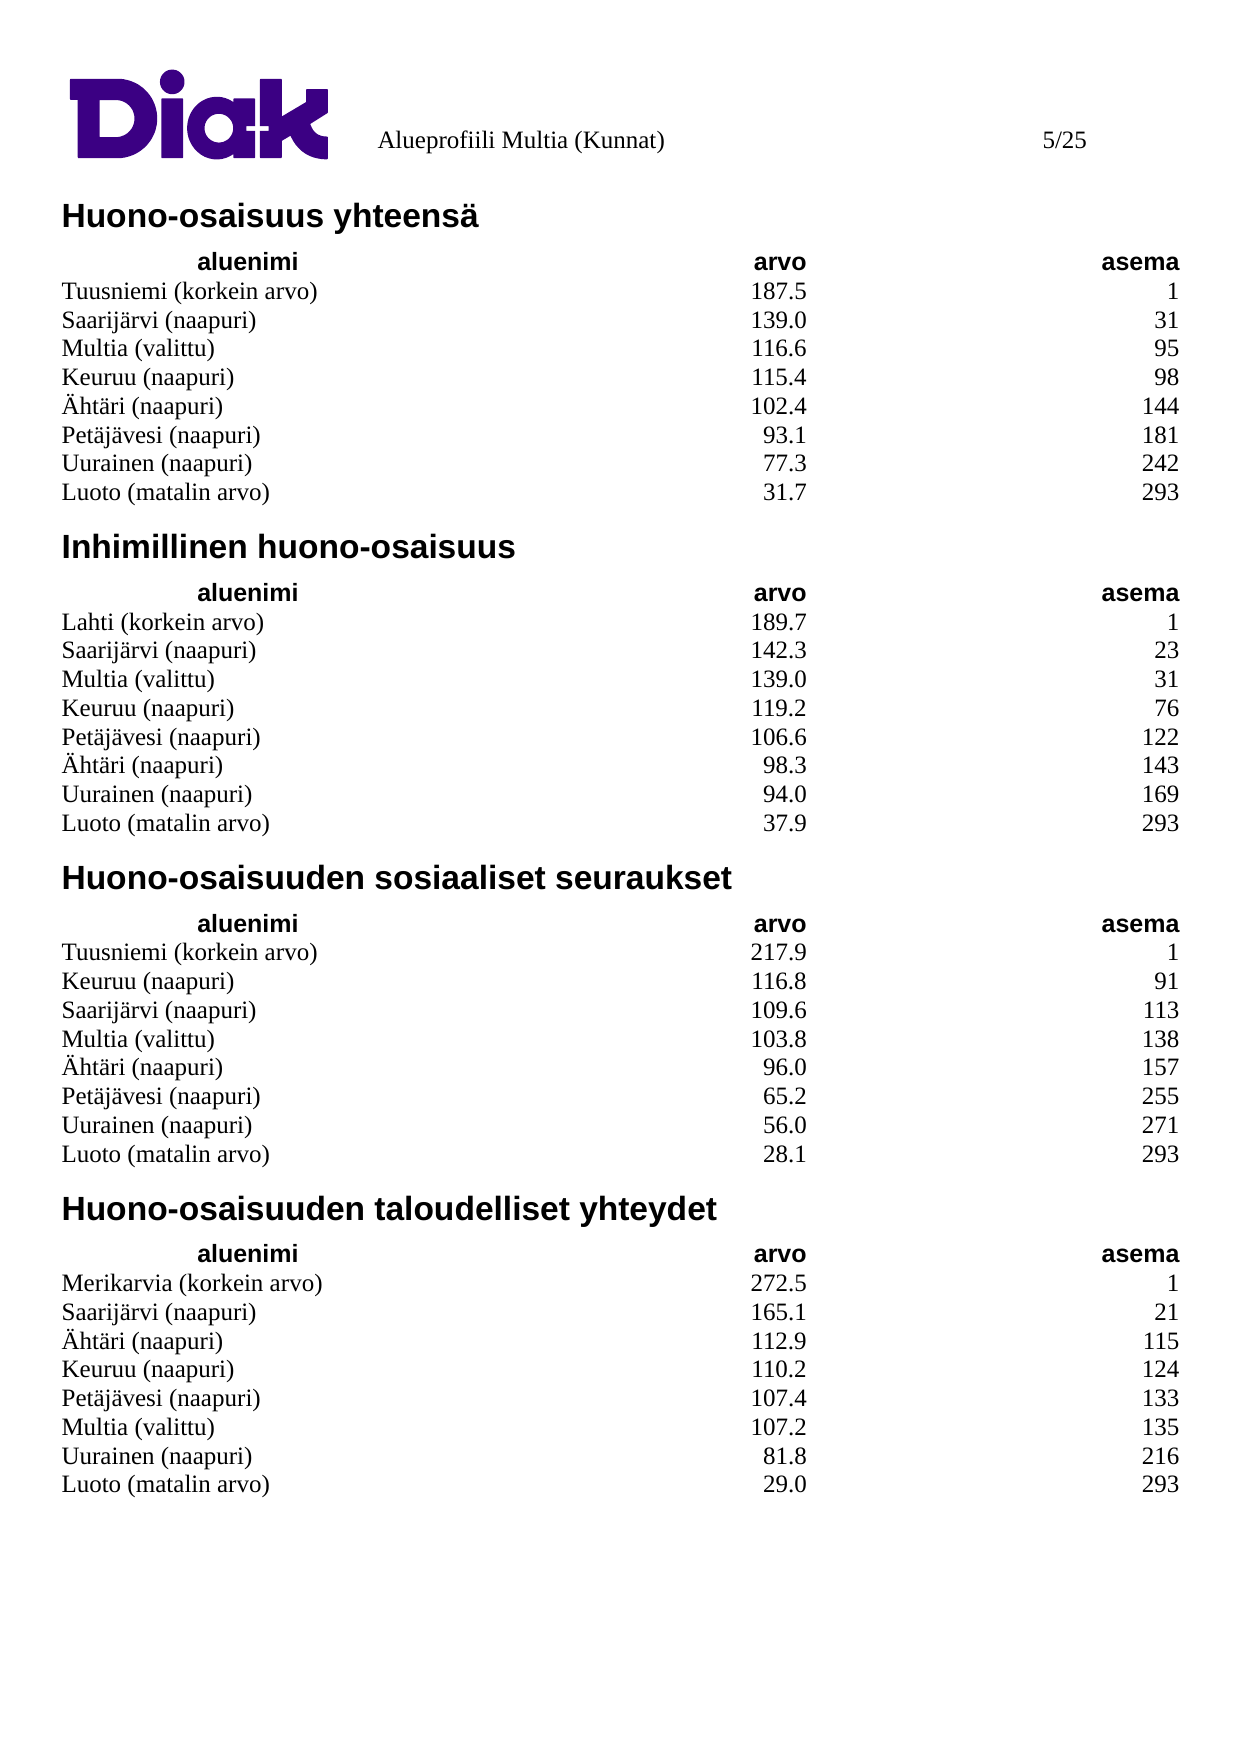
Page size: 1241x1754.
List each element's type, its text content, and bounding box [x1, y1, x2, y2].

table_cell 142.3 [434, 636, 806, 664]
table_cell 81.8 [434, 1441, 806, 1469]
table_cell Tuusniemi (korkein arvo) [61, 938, 434, 966]
table_cell 96.0 [434, 1053, 806, 1081]
table_cell Luoto (matalin arvo) [61, 477, 434, 506]
table_cell Uurainen (naapuri) [61, 779, 434, 808]
table_cell 115 [806, 1326, 1179, 1354]
table_header asema [806, 578, 1179, 607]
table_cell 169 [806, 779, 1179, 808]
subtitle Huono-osaisuuden taloudelliset yhteydet [61, 1188, 1179, 1227]
table_cell 115.4 [434, 362, 806, 391]
table_cell 293 [806, 1139, 1179, 1167]
table_cell 119.2 [434, 693, 806, 722]
table_header aluenimi [61, 909, 434, 937]
table_header aluenimi [61, 1240, 434, 1268]
table_cell 122 [806, 722, 1179, 751]
table_cell Multia (valittu) [61, 664, 434, 693]
table_cell 23 [806, 636, 1179, 664]
table_cell 144 [806, 391, 1179, 420]
table_cell 91 [806, 966, 1179, 995]
table_cell Petäjävesi (naapuri) [61, 1383, 434, 1412]
table_cell 110.2 [434, 1355, 806, 1383]
table_cell 1 [806, 607, 1179, 636]
table_cell Luoto (matalin arvo) [61, 1470, 434, 1498]
table_cell Luoto (matalin arvo) [61, 1139, 434, 1167]
table_header asema [806, 247, 1179, 276]
table_cell Lahti (korkein arvo) [61, 607, 434, 636]
table_cell 135 [806, 1412, 1179, 1441]
table_cell 217.9 [434, 938, 806, 966]
table_header aluenimi [61, 578, 434, 607]
table_cell Saarijärvi (naapuri) [61, 305, 434, 333]
table_header arvo [434, 578, 806, 607]
table_cell Uurainen (naapuri) [61, 449, 434, 477]
table_cell 143 [806, 751, 1179, 779]
table_cell 116.6 [434, 334, 806, 362]
subtitle Inhimillinen huono-osaisuus [61, 527, 1179, 566]
table_cell 109.6 [434, 995, 806, 1024]
table_cell 139.0 [434, 305, 806, 333]
table_cell 272.5 [434, 1268, 806, 1297]
table_cell Saarijärvi (naapuri) [61, 1297, 434, 1326]
table_cell 139.0 [434, 664, 806, 693]
table_cell 187.5 [434, 276, 806, 305]
table_cell Ähtäri (naapuri) [61, 751, 434, 779]
table_header arvo [434, 247, 806, 276]
table_cell 1 [806, 1268, 1179, 1297]
table_cell Ähtäri (naapuri) [61, 391, 434, 420]
table_header arvo [434, 1240, 806, 1268]
table_cell Saarijärvi (naapuri) [61, 995, 434, 1024]
table_cell 138 [806, 1024, 1179, 1052]
table_cell 293 [806, 1470, 1179, 1498]
table_cell 94.0 [434, 779, 806, 808]
table_cell Multia (valittu) [61, 334, 434, 362]
table_cell Tuusniemi (korkein arvo) [61, 276, 434, 305]
table_header asema [806, 1240, 1179, 1268]
table_cell 1 [806, 276, 1179, 305]
table_cell Ähtäri (naapuri) [61, 1326, 434, 1354]
table_cell Petäjävesi (naapuri) [61, 420, 434, 448]
table_cell 98 [806, 362, 1179, 391]
subtitle Huono-osaisuus yhteensä [61, 196, 1179, 235]
table_cell 107.4 [434, 1383, 806, 1412]
table_cell 31 [806, 664, 1179, 693]
table_cell 102.4 [434, 391, 806, 420]
table_cell Keuruu (naapuri) [61, 966, 434, 995]
table_cell 28.1 [434, 1139, 806, 1167]
table_cell 112.9 [434, 1326, 806, 1354]
table_cell 242 [806, 449, 1179, 477]
table_cell 107.2 [434, 1412, 806, 1441]
table_cell 293 [806, 808, 1179, 837]
table_header asema [806, 909, 1179, 937]
table_cell Luoto (matalin arvo) [61, 808, 434, 837]
table_cell 103.8 [434, 1024, 806, 1052]
table_header arvo [434, 909, 806, 937]
table_cell Petäjävesi (naapuri) [61, 1081, 434, 1110]
table_cell 116.8 [434, 966, 806, 995]
table_cell 77.3 [434, 449, 806, 477]
table_cell 1 [806, 938, 1179, 966]
subtitle Huono-osaisuuden sosiaaliset seuraukset [61, 858, 1179, 896]
table_cell 31.7 [434, 477, 806, 506]
table_cell 133 [806, 1383, 1179, 1412]
table_cell Uurainen (naapuri) [61, 1441, 434, 1469]
table_cell Keuruu (naapuri) [61, 362, 434, 391]
table_cell Petäjävesi (naapuri) [61, 722, 434, 751]
table_cell 271 [806, 1110, 1179, 1139]
table_cell Saarijärvi (naapuri) [61, 636, 434, 664]
table_cell Uurainen (naapuri) [61, 1110, 434, 1139]
table_cell 181 [806, 420, 1179, 448]
table_cell 189.7 [434, 607, 806, 636]
table_cell 216 [806, 1441, 1179, 1469]
table_cell 65.2 [434, 1081, 806, 1110]
table_cell 29.0 [434, 1470, 806, 1498]
table_cell 31 [806, 305, 1179, 333]
table_cell 124 [806, 1355, 1179, 1383]
table_cell 113 [806, 995, 1179, 1024]
table_cell 21 [806, 1297, 1179, 1326]
table_header aluenimi [61, 247, 434, 276]
table_cell Keuruu (naapuri) [61, 693, 434, 722]
table_cell 76 [806, 693, 1179, 722]
table_cell 255 [806, 1081, 1179, 1110]
table_cell 157 [806, 1053, 1179, 1081]
table_cell 106.6 [434, 722, 806, 751]
table_cell 56.0 [434, 1110, 806, 1139]
table_cell Multia (valittu) [61, 1024, 434, 1052]
table_cell Keuruu (naapuri) [61, 1355, 434, 1383]
table_cell Merikarvia (korkein arvo) [61, 1268, 434, 1297]
table_cell 37.9 [434, 808, 806, 837]
table_cell 293 [806, 477, 1179, 506]
table_cell Multia (valittu) [61, 1412, 434, 1441]
table_cell 93.1 [434, 420, 806, 448]
table_cell 95 [806, 334, 1179, 362]
table_cell Ähtäri (naapuri) [61, 1053, 434, 1081]
table_cell 165.1 [434, 1297, 806, 1326]
table_cell 98.3 [434, 751, 806, 779]
